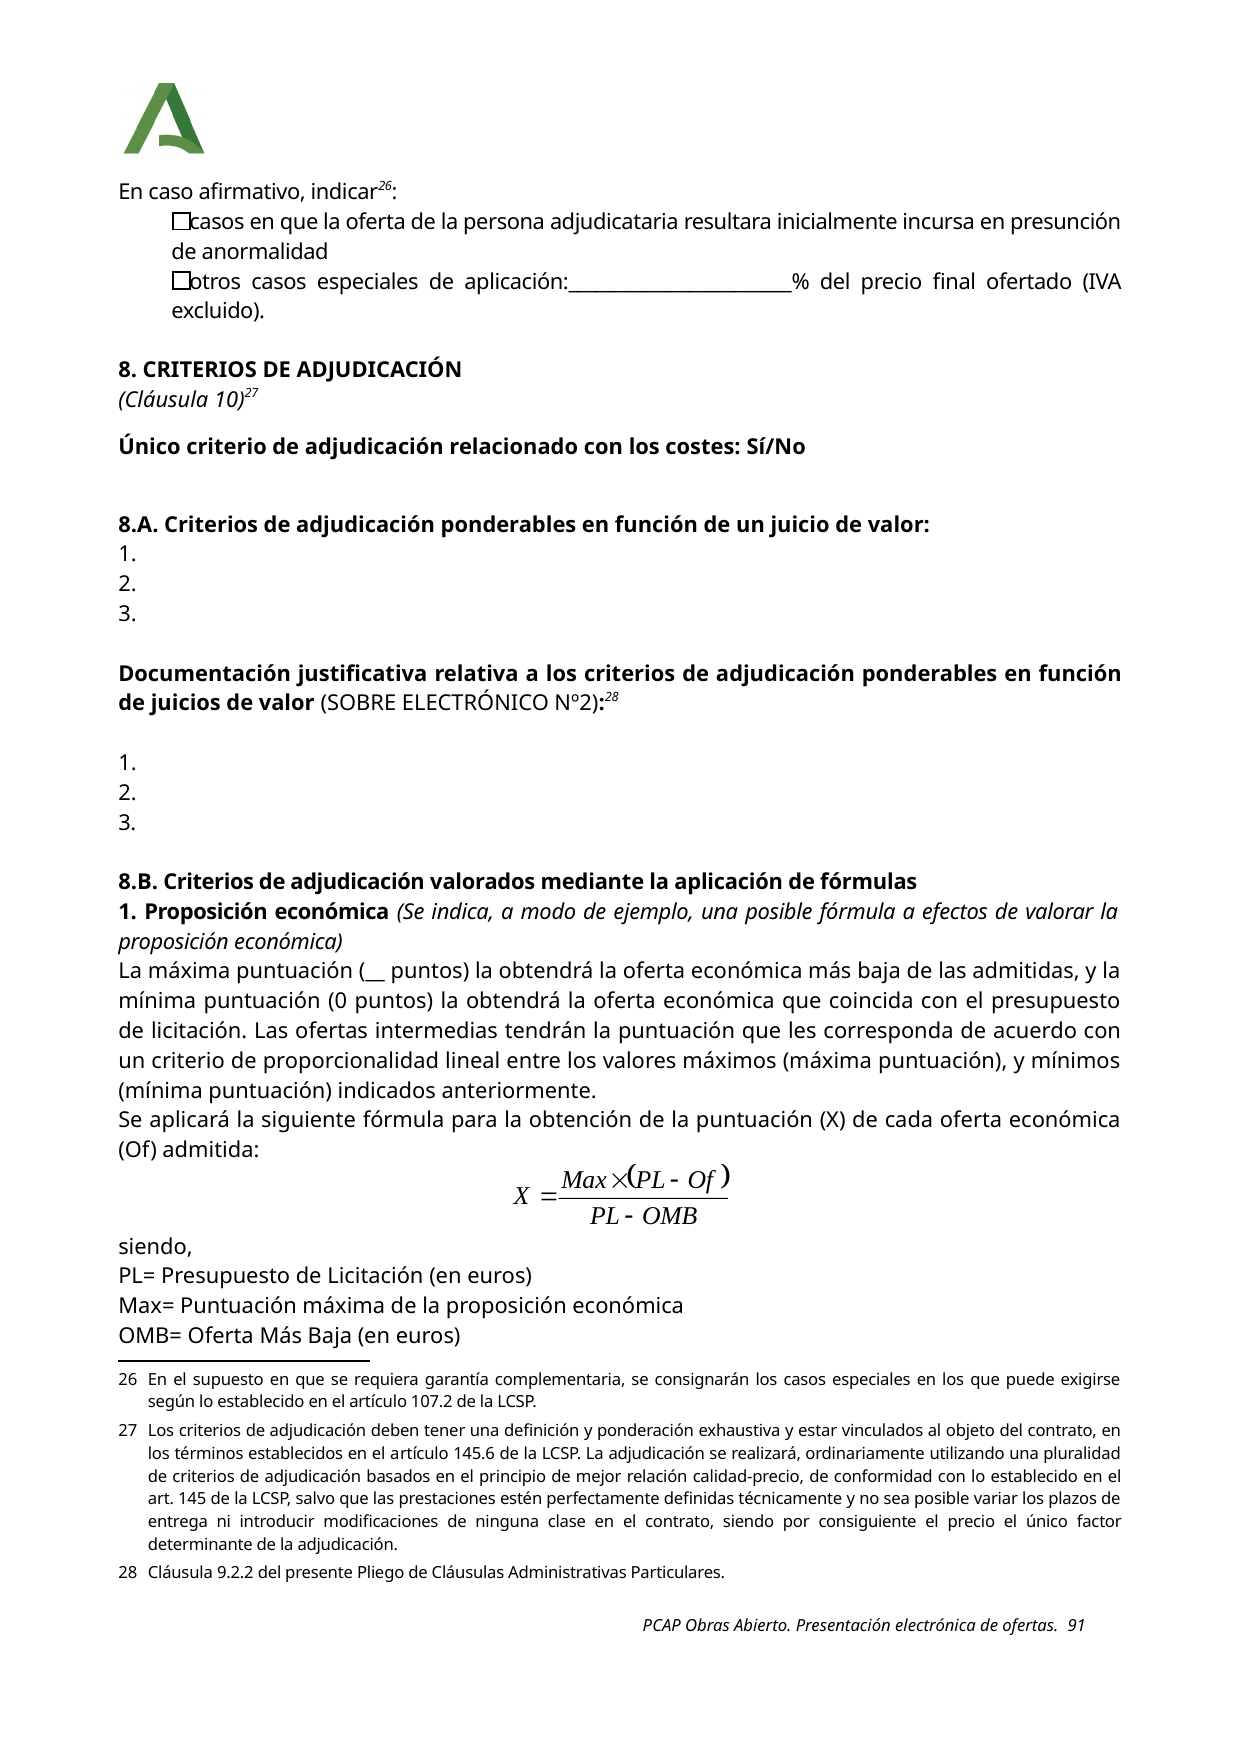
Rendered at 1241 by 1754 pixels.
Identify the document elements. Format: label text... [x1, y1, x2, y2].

text Único criterio de adjudicación relacionado con los costes: Sí/No [118, 431, 1122, 461]
text Se aplicará la siguiente fórmula para la obtención de la puntuación (X) de cada oferta económica (Of) admitida: [118, 1104, 1122, 1164]
text Documentación justificativa relativa a los criterios de adjudicación ponderables en función de juicios de valor (SOBRE ELECTRÓNICO Nº2): [118, 658, 1122, 717]
text 1. [118, 538, 1122, 568]
text 8.B. Criterios de adjudicación valorados mediante la aplicación de fórmulas [118, 866, 1122, 896]
text 8. CRITERIOS DE ADJUDICACIÓN [118, 354, 1122, 384]
text 3. [118, 807, 1122, 836]
text 2. [118, 568, 1122, 598]
text otros casos especiales de aplicación:________________________% del precio final ofertado (IVA excluido). [171, 266, 1122, 325]
text 1. Proposición económica (Se indica, a modo de ejemplo, una posible fórmula a efectos de valorar la proposición económica) [118, 896, 1122, 956]
text La máxima puntuación (__ puntos) la obtendrá la oferta económica más baja de las admitidas, y la mínima puntuación (0 puntos) la obtendrá la oferta económica que coincida con el presupuesto de licitación. Las ofertas intermedias tendrán la puntuación que les corresponda de acuerdo con un criterio de proporcionalidad lineal entre los valores máximos (máxima puntuación), y mínimos (mínima puntuación) indicados anteriormente. [118, 956, 1122, 1104]
text 8.A. Criterios de adjudicación ponderables en función de un juicio de valor: [118, 509, 1122, 538]
text (Cláusula 10) [118, 384, 1122, 414]
text 2. [118, 777, 1122, 807]
text PL= Presupuesto de Licitación (en euros) [118, 1261, 1122, 1290]
text En caso afirmativo, indicar: [118, 176, 1122, 206]
text En el supuesto en que se requiera garantía complementaria, se consignarán los casos especiales en los que puede exigirse según lo establecido en el artículo 107.2 de la LCSP. [118, 1367, 1122, 1413]
text Max= Puntuación máxima de la proposición económica [118, 1290, 1122, 1320]
picture [119, 78, 209, 158]
text 1. [118, 747, 1122, 777]
text casos en que la oferta de la persona adjudicataria resultara inicialmente incursa en presunción de anormalidad [171, 206, 1122, 266]
text Los criterios de adjudicación deben tener una definición y ponderación exhaustiva y estar vinculados al objeto del contrato, en los términos establecidos en el artículo 145.6 de la LCSP. La adjudicación se realizará, ordinariamente utilizando una pluralidad de criterios de adjudicación basados en el principio de mejor relación calidad-precio, de conformidad con lo establecido en el art. 145 de la LCSP, salvo que las prestaciones estén perfectamente definidas técnicamente y no sea posible variar los plazos de entrega ni introducir modificaciones de ninguna clase en el contrato, siendo por consiguiente el precio el único factor determinante de la adjudicación. [118, 1419, 1122, 1555]
text OMB= Oferta Más Baja (en euros) [118, 1320, 1122, 1350]
text Cláusula 9.2.2 del presente Pliego de Cláusulas Administrativas Particulares. [118, 1561, 1122, 1584]
text siendo, [118, 1231, 1122, 1261]
text 3. [118, 598, 1122, 628]
